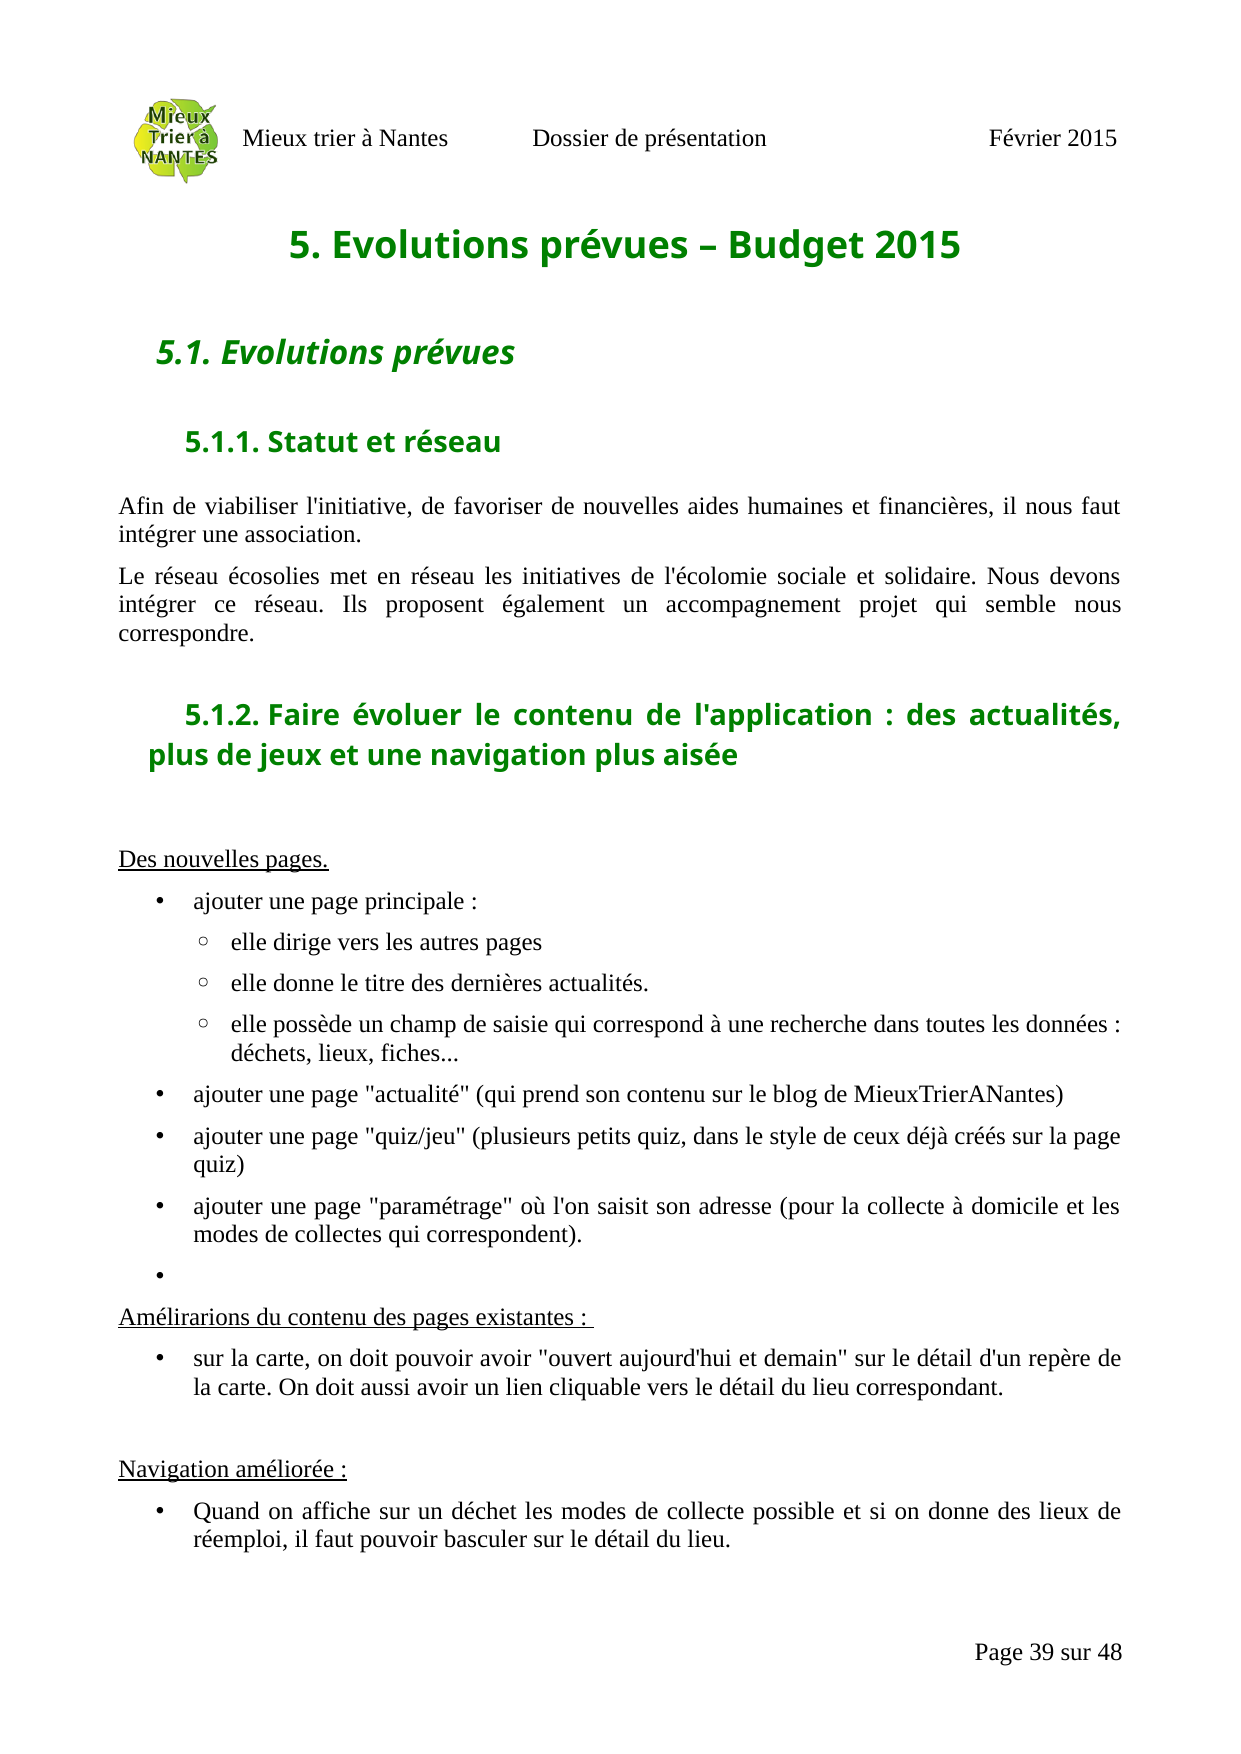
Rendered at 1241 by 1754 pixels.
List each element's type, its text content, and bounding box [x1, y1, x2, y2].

list sur la carte, on doit pouvoir avoir "ouvert aujourd'hui et demain" sur le détail d'un repère de la carte. On doit aussi avoir un lien cliquable vers le détail du lieu correspondant. [156, 1343, 1122, 1401]
list ajouter une page "quiz/jeu" (plusieurs petits quiz, dans le style de ceux déjà créés sur la page quiz) [156, 1121, 1122, 1178]
list ajouter une page principale : [156, 886, 1122, 914]
text Navigation améliorée : [118, 1454, 1122, 1483]
list ajouter une page "paramétrage" où l'on saisit son adresse (pour la collecte à domicile et les modes de collectes qui correspondent). [156, 1191, 1122, 1248]
list elle possède un champ de saisie qui correspond à une recherche dans toutes les données : déchets, lieux, fiches... [193, 1009, 1122, 1067]
list ajouter une page "actualité" (qui prend son contenu sur le blog de MieuxTrierANantes) [156, 1079, 1122, 1108]
list elle dirige vers les autres pages [193, 927, 1122, 956]
subtitle Faire évoluer le contenu de l'application : des actualités, plus de jeux et une navigation plus aisée [148, 694, 1122, 774]
list Quand on affiche sur un déchet les modes de collecte possible et si on donne des lieux de réemploi, il faut pouvoir basculer sur le détail du lieu. [156, 1496, 1122, 1553]
subtitle Evolutions prévues – Budget 2015 [118, 218, 1122, 270]
list elle donne le titre des dernières actualités. [193, 968, 1122, 997]
text Le réseau écosolies met en réseau les initiatives de l'écolomie sociale et solidaire. Nous devons intégrer ce réseau. Ils proposent également un accompagnement projet qui semble nous correspondre. [118, 561, 1122, 647]
subtitle Evolutions prévues [148, 329, 1122, 374]
text Afin de viabiliser l'initiative, de favoriser de nouvelles aides humaines et financières, il nous faut intégrer une association. [118, 491, 1122, 548]
picture [131, 95, 221, 185]
text Amélirarions du contenu des pages existantes : [118, 1302, 1122, 1331]
text Des nouvelles pages. [118, 844, 1122, 873]
subtitle Statut et réseau [148, 422, 1122, 461]
